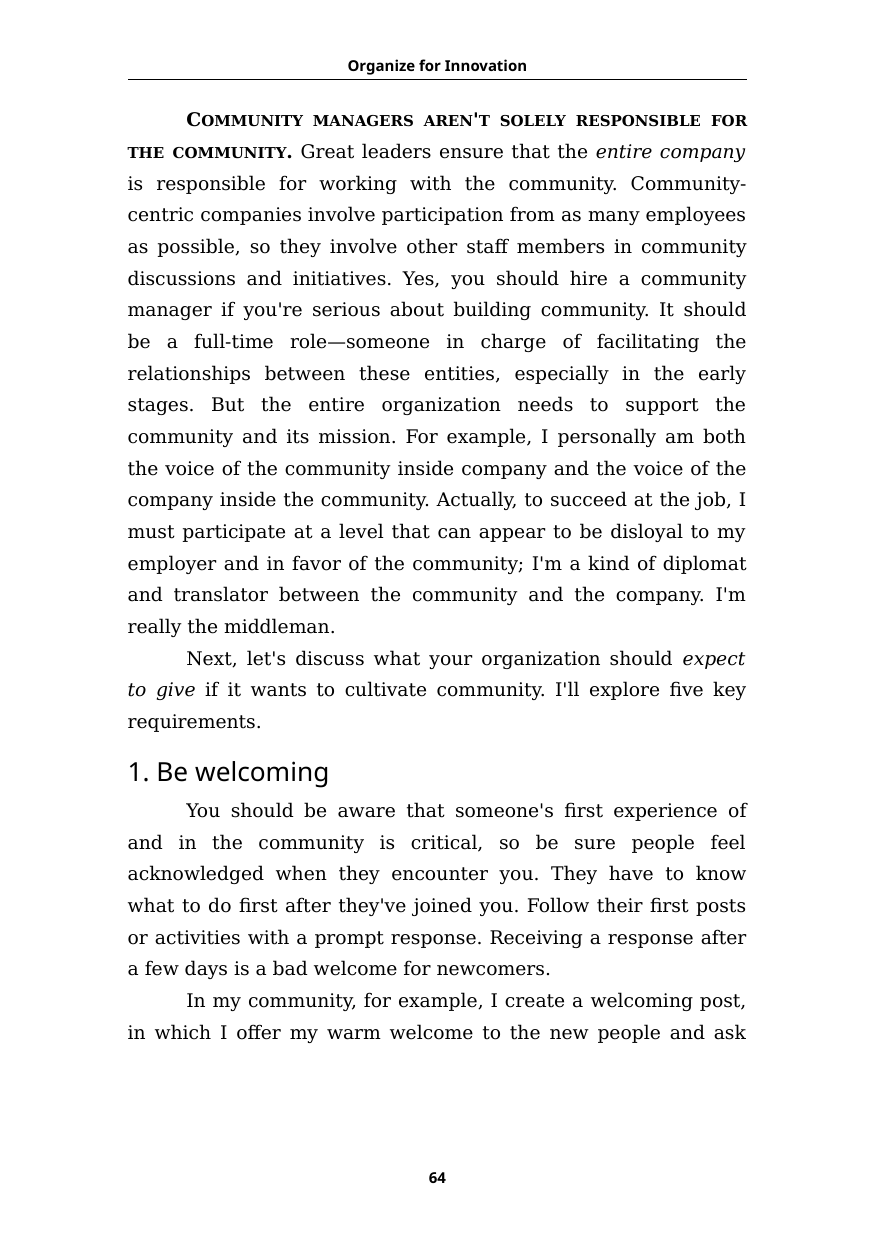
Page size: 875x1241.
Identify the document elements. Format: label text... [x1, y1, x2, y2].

text In my community, for example, I create a welcoming post, in which I offer my warm welcome to the new people and ask [127, 990, 747, 1043]
text Community managers aren't solely responsible for the community. Great leaders ensure that the entire company is responsible for working with the community. Community-centric companies involve participation from as many employees as possible, so they involve other staff members in community discussions and initiatives. Yes, you should hire a community manager if you're serious about building community. It should be a full-time role—someone in charge of facilitating the relationships between these entities, especially in the early stages. But the entire organization needs to support the community and its mission. For example, I personally am both the voice of the community inside company and the voice of the company inside the community. Actually, to succeed at the job, I must participate at a level that can appear to be disloyal to my employer and in favor of the community; I'm a kind of diplomat and translator between the community and the company. I'm really the middleman. [127, 109, 747, 638]
text You should be aware that someone's first experience of and in the community is critical, so be sure people feel acknowledged when they encounter you. They have to know what to do first after they've joined you. Follow their first posts or activities with a prompt response. Receiving a response after a few days is a bad welcome for newcomers. [127, 800, 747, 980]
subtitle 1. Be welcoming [127, 757, 747, 787]
text Next, let's discuss what your organization should expect to give if it wants to cultivate community. I'll explore five key requirements. [127, 648, 747, 733]
